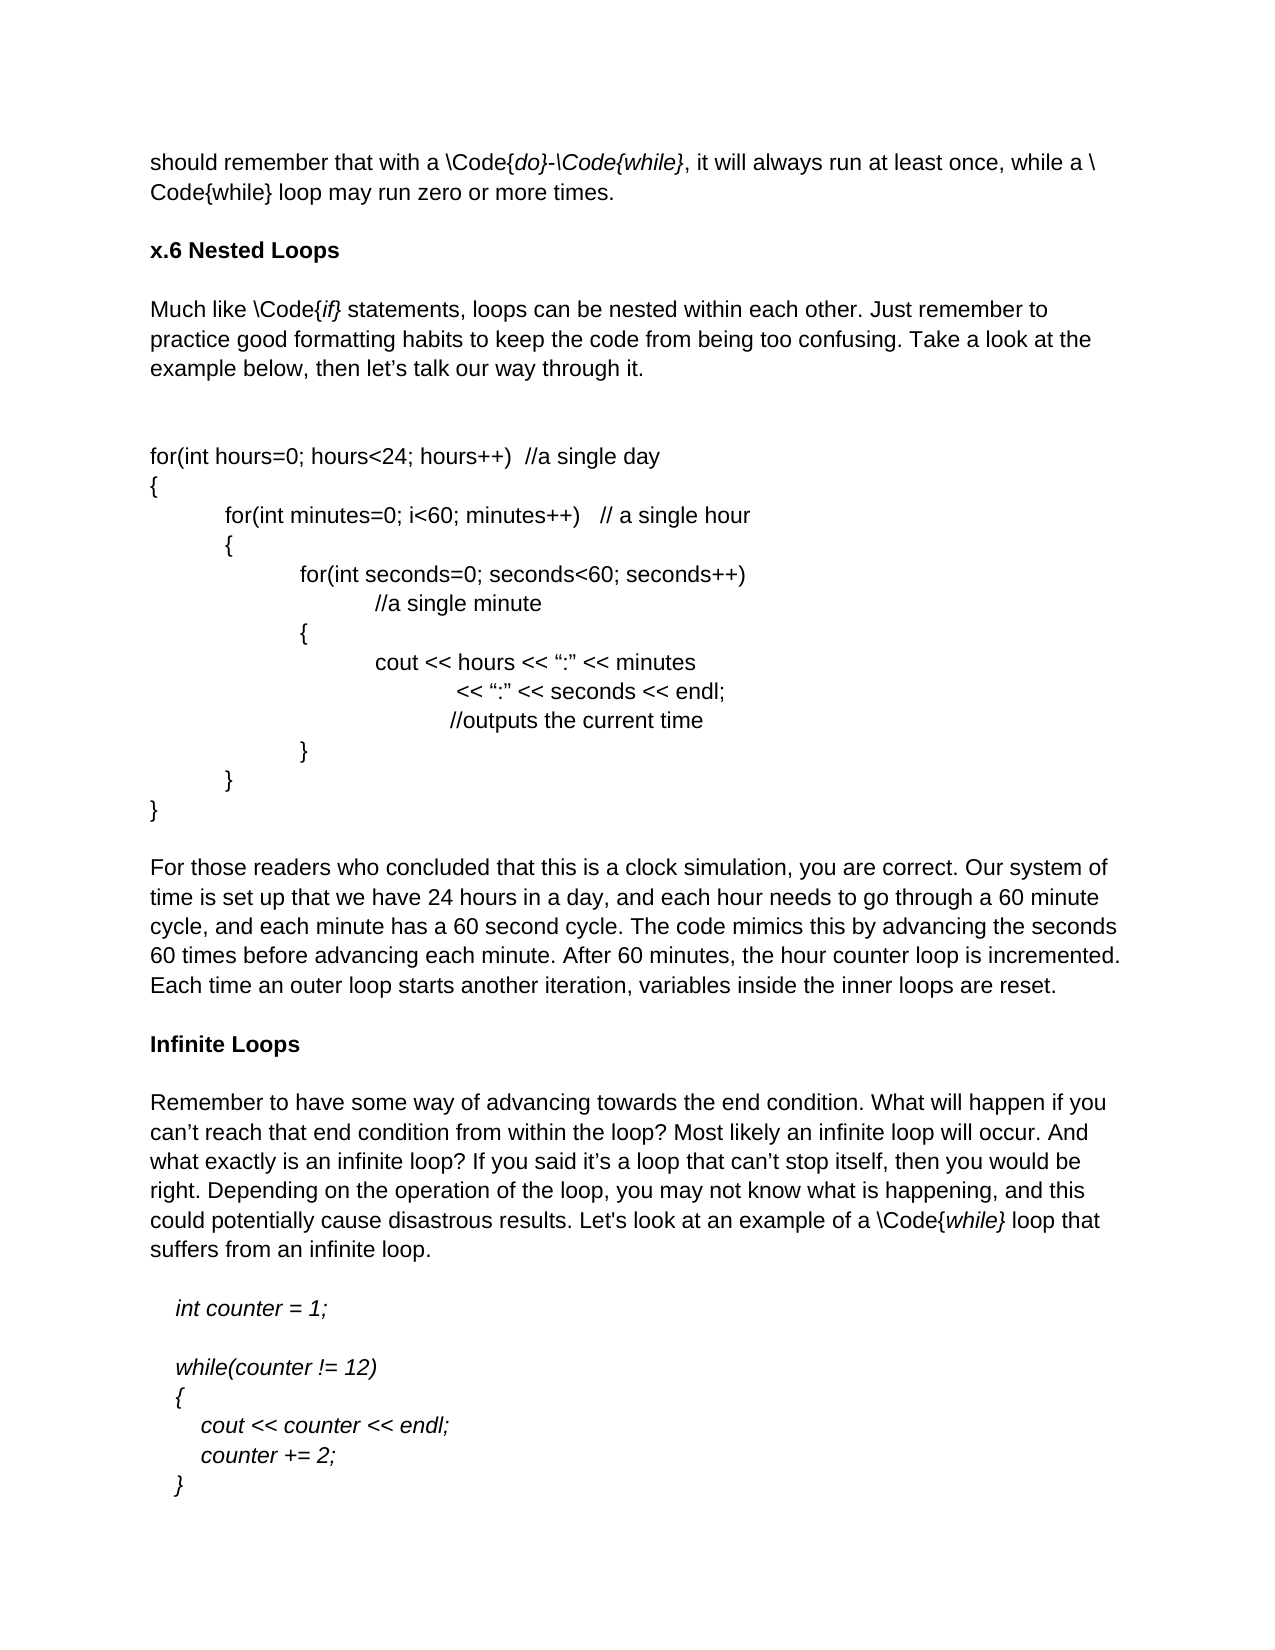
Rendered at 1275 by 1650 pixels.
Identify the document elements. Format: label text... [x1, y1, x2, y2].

text Remember to have some way of advancing towards the end condition. What will happen if you can’t reach that end condition from within the loop? Most likely an infinite loop will occur. And what exactly is an infinite loop? If you said it’s a loop that can’t stop itself, then you would be right. Depending on the operation of the loop, you may not know what is happening, and this could potentially cause disastrous results. Let's look at an example of a \Code{while} loop that suffers from an infinite loop. [150, 1090, 1125, 1262]
text //outputs the current time [375, 708, 1125, 734]
text } [150, 796, 1125, 822]
text while(counter != 12) [150, 1354, 1125, 1380]
text { [150, 620, 1125, 646]
text << “:” << seconds << endl; [375, 679, 1125, 704]
text cout << counter << endl; [150, 1413, 1125, 1439]
text Much like \Code{if} statements, loops can be nested within each other. Just remember to practice good formatting habits to keep the code from being too confusing. Take a look at the example below, then let’s talk our way through it. [150, 297, 1125, 381]
text { [150, 473, 1125, 499]
text cout << hours << “:” << minutes [150, 649, 1125, 675]
text for(int hours=0; hours<24; hours++) //a single day [150, 444, 1125, 469]
text Infinite Loops [150, 1031, 1125, 1057]
text for(int seconds=0; seconds<60; seconds++) [150, 561, 1125, 587]
text } [150, 1472, 1125, 1497]
text } [150, 767, 1125, 792]
text x.6 Nested Loops [150, 238, 1125, 264]
text } [150, 737, 1125, 763]
text int counter = 1; [150, 1296, 1125, 1321]
text { [150, 532, 1125, 557]
text counter += 2; [150, 1442, 1125, 1468]
text should remember that with a \Code{do}-\Code{while}, it will always run at least once, while a \Code{while} loop may run zero or more times. [150, 150, 1125, 205]
text //a single minute [150, 591, 1125, 616]
text for(int minutes=0; i<60; minutes++) // a single hour [150, 502, 1125, 528]
text { [150, 1384, 1125, 1409]
text For those readers who concluded that this is a clock simulation, you are correct. Our system of time is set up that we have 24 hours in a day, and each hour needs to go through a 60 minute cycle, and each minute has a 60 second cycle. The code mimics this by advancing the seconds 60 times before advancing each minute. After 60 minutes, the hour counter loop is incremented. Each time an outer loop starts another iteration, variables inside the inner loops are reset. [150, 855, 1125, 998]
